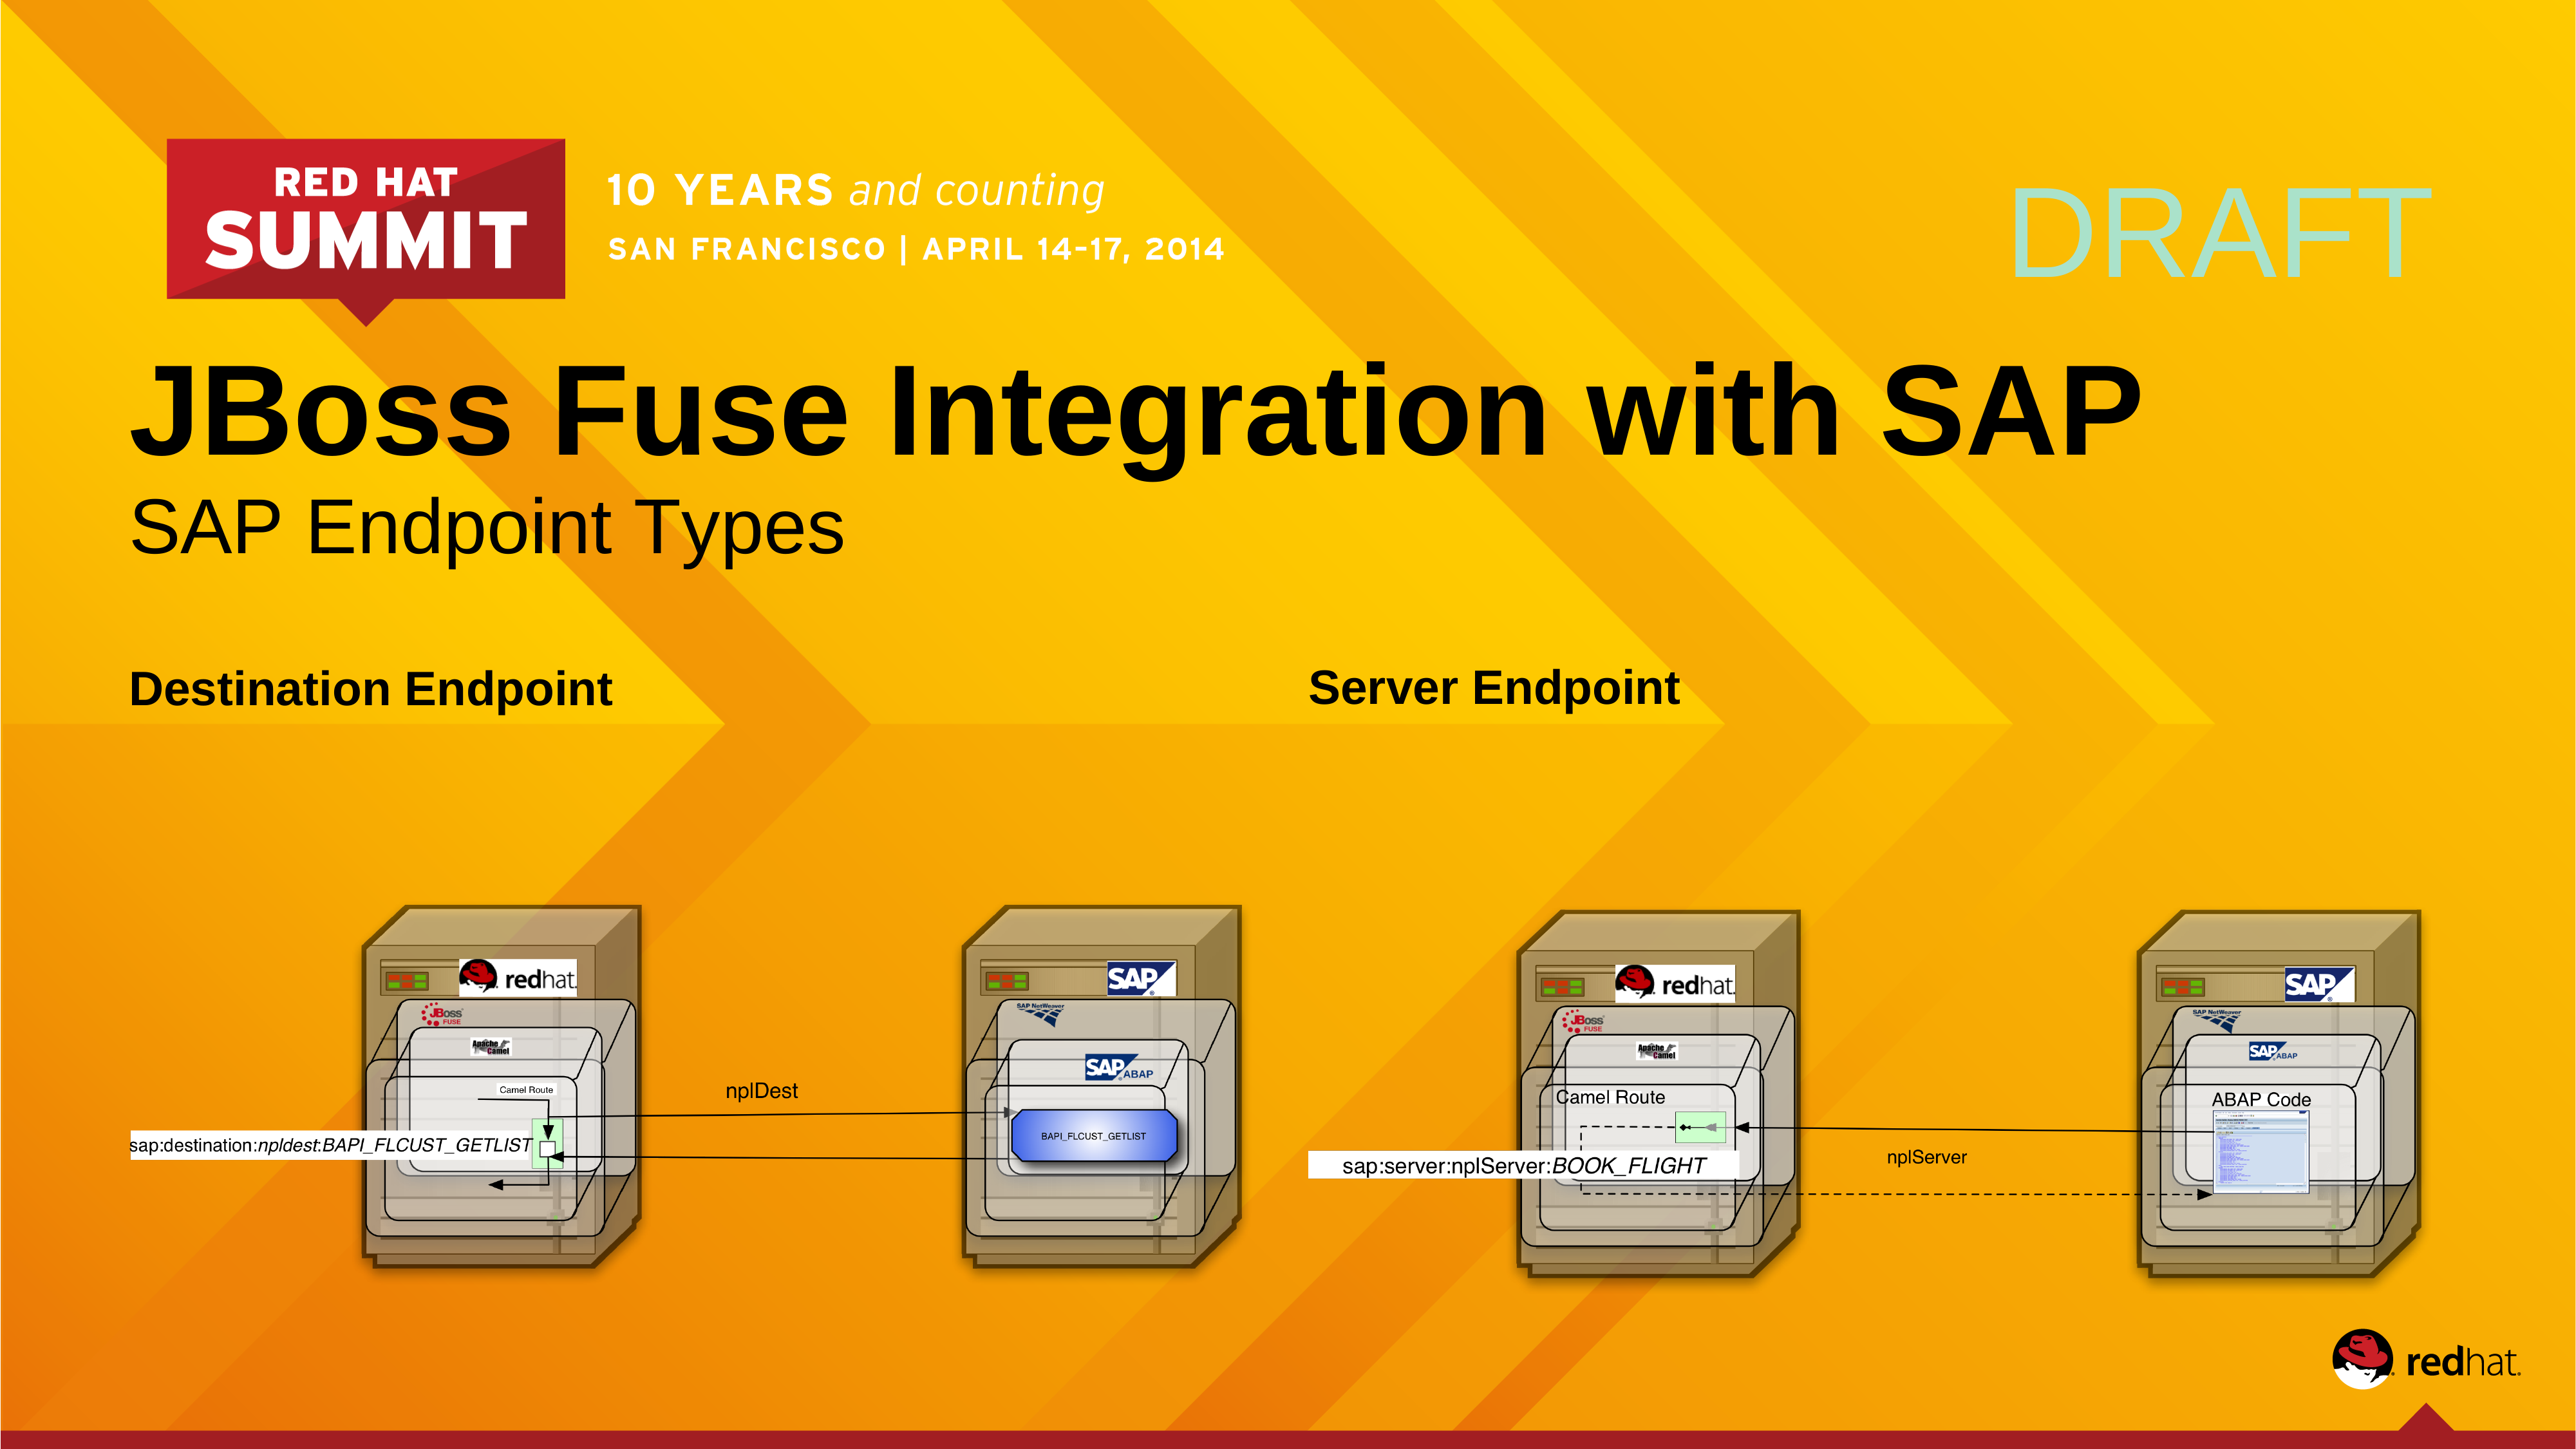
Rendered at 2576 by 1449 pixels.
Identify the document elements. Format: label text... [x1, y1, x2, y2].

picture [1, 0, 2576, 1449]
list Server Endpoint [1308, 580, 2447, 715]
text_box JBoss Fuse Integration with SAP SAP Endpoint Types [129, 330, 2447, 573]
list Destination Endpoint [128, 581, 1267, 717]
